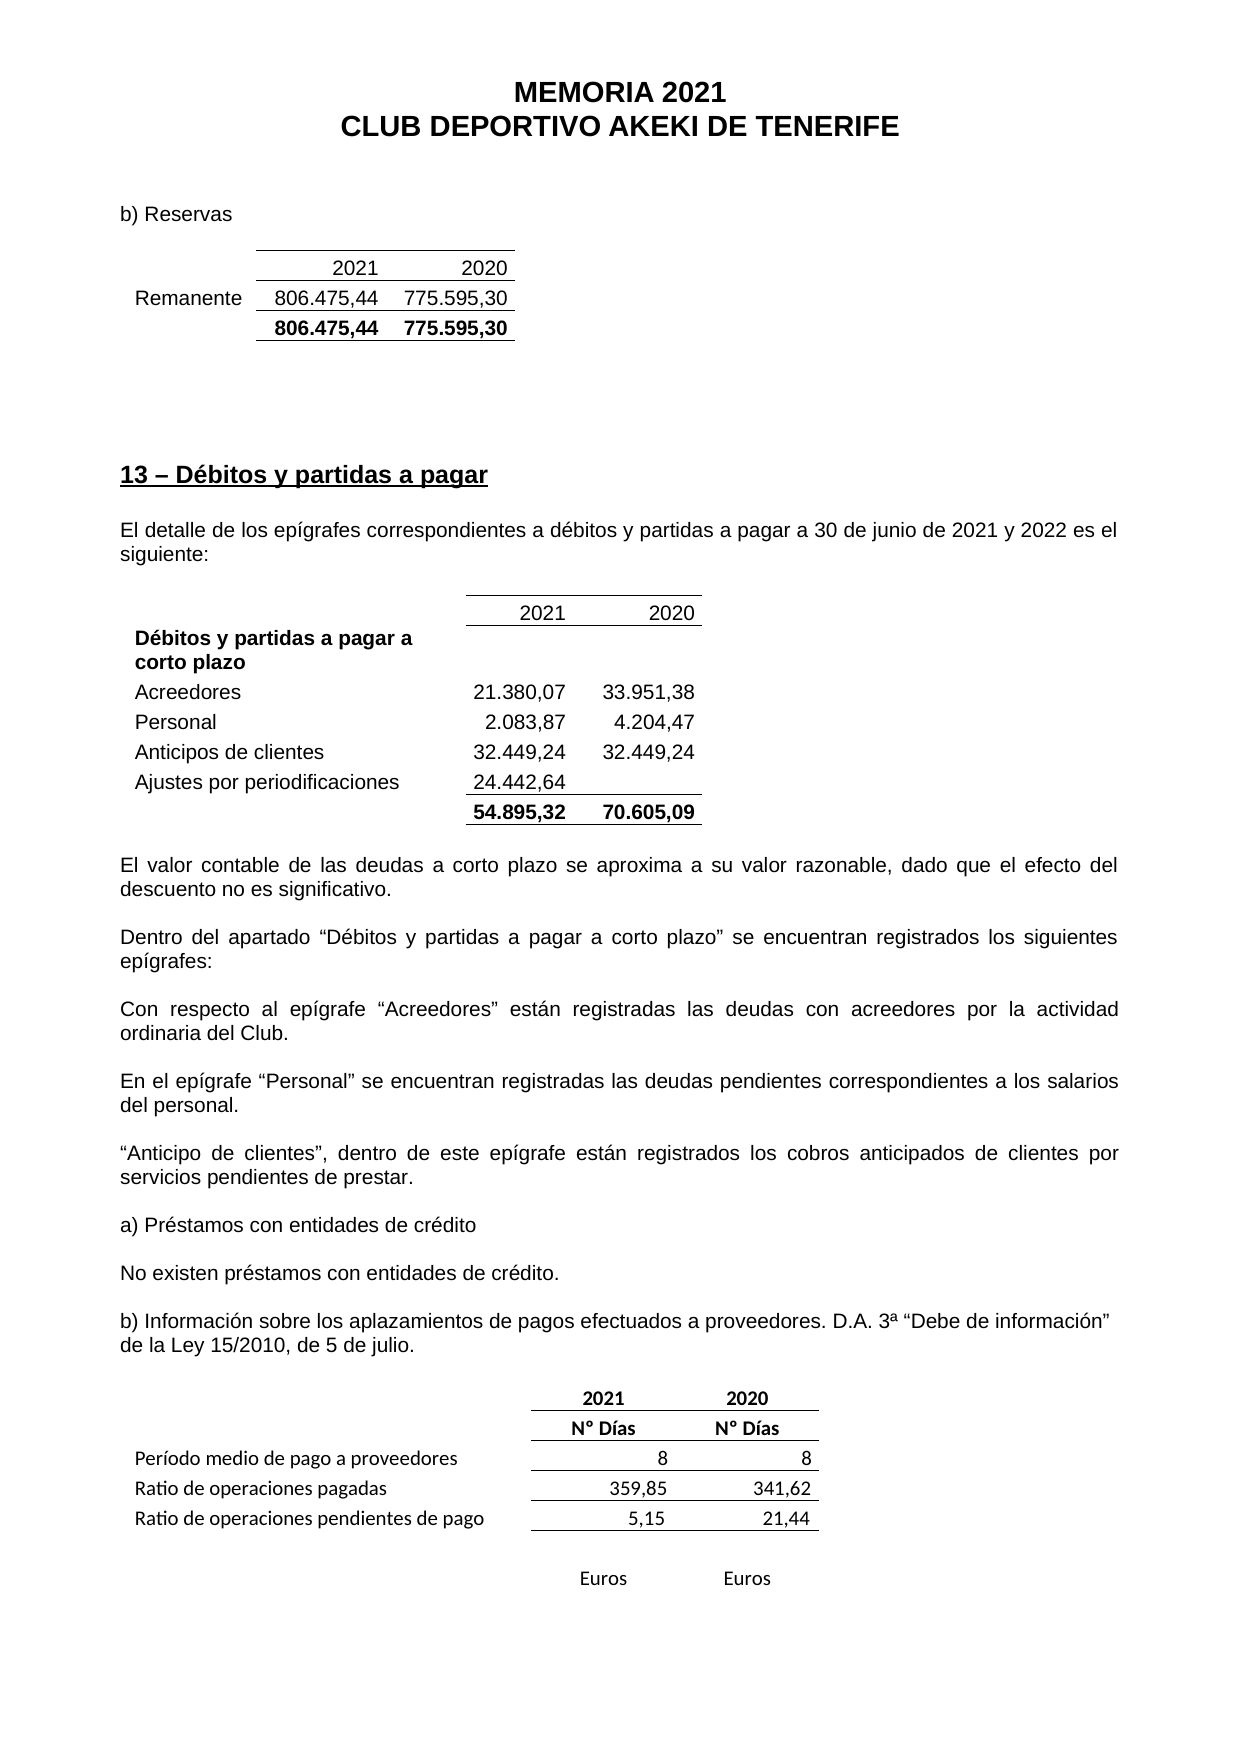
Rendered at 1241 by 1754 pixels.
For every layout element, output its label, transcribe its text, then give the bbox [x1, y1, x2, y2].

table_cell [573, 764, 702, 793]
table_cell [531, 1531, 675, 1560]
table_cell Personal [127, 704, 466, 733]
table_cell Débitos y partidas a pagar a corto plazo [127, 625, 466, 673]
text Dentro del apartado “Débitos y partidas a pagar a corto plazo” se encuentran registrados los siguientes epígrafes: [120, 925, 1120, 973]
table_cell [466, 626, 573, 673]
table_cell Euros [531, 1560, 675, 1590]
table_cell [127, 1410, 531, 1440]
table_header 2020 [573, 596, 702, 624]
table_header [127, 1380, 531, 1410]
table_cell 21.380,07 [466, 674, 573, 703]
text b) Información sobre los aplazamientos de pagos efectuados a proveedores. D.A. 3ª “Debe de información” de la Ley 15/2010, de 5 de julio. [120, 1308, 1120, 1356]
table_cell Período medio de pago a proveedores [127, 1440, 531, 1470]
table_cell 775.595,30 [386, 311, 515, 339]
table_cell [127, 1560, 531, 1590]
table_cell 33.951,38 [573, 674, 702, 703]
table_cell Remanente [127, 280, 256, 309]
subtitle 13 – Débitos y partidas a pagar [120, 460, 1120, 489]
table_cell [675, 1531, 819, 1560]
table_cell 5,15 [531, 1501, 675, 1530]
table_cell 775.595,30 [386, 281, 515, 309]
table_header 2020 [675, 1380, 819, 1410]
table_cell [127, 1530, 531, 1560]
table_header [127, 595, 466, 624]
table_cell 806.475,44 [256, 311, 386, 339]
table_cell 32.449,24 [466, 734, 573, 763]
text a) Préstamos con entidades de crédito [120, 1213, 1120, 1237]
text “Anticipo de clientes”, dentro de este epígrafe están registrados los cobros anticipados de clientes por servicios pendientes de prestar. [120, 1141, 1120, 1189]
table_cell Anticipos de clientes [127, 734, 466, 763]
table_cell 21,44 [675, 1501, 819, 1530]
table_cell 806.475,44 [256, 281, 386, 309]
table_cell Ratio de operaciones pendientes de pago [127, 1500, 531, 1530]
text No existen préstamos con entidades de crédito. [120, 1261, 1120, 1284]
table_cell [573, 626, 702, 673]
table_cell 24.442,64 [466, 764, 573, 793]
table_header 2021 [466, 596, 573, 624]
table_header 2021 [531, 1380, 675, 1410]
table_cell Nº Días [675, 1411, 819, 1440]
subtitle El detalle de los epígrafes correspondientes a débitos y partidas a pagar a 30 de junio de 2021 y 2022 es el siguiente: [120, 518, 1120, 566]
table_cell 8 [531, 1441, 675, 1470]
table_cell Ajustes por periodificaciones [127, 764, 466, 793]
text El valor contable de las deudas a corto plazo se aproxima a su valor razonable, dado que el efecto del descuento no es significativo. [120, 853, 1120, 901]
text Con respecto al epígrafe “Acreedores” están registradas las deudas con acreedores por la actividad ordinaria del Club. [120, 997, 1120, 1045]
table_cell Euros [675, 1560, 819, 1590]
table_cell 32.449,24 [573, 734, 702, 763]
table_cell Nº Días [531, 1411, 675, 1440]
table_cell Ratio de operaciones pagadas [127, 1470, 531, 1500]
table_cell 4.204,47 [573, 704, 702, 733]
table_cell [127, 794, 466, 823]
table_header 2020 [386, 251, 515, 279]
text b) Reservas [120, 202, 1120, 226]
table_cell Acreedores [127, 674, 466, 703]
table_header [127, 250, 256, 279]
text En el epígrafe “Personal” se encuentran registradas las deudas pendientes correspondientes a los salarios del personal. [120, 1069, 1120, 1117]
table_cell 359,85 [531, 1471, 675, 1500]
table_cell 70.605,09 [573, 795, 702, 823]
table_cell 341,62 [675, 1471, 819, 1500]
table_header 2021 [256, 251, 386, 279]
table_cell [127, 310, 256, 339]
table_cell 2.083,87 [466, 704, 573, 733]
table_cell 54.895,32 [466, 795, 573, 823]
table_cell 8 [675, 1441, 819, 1470]
